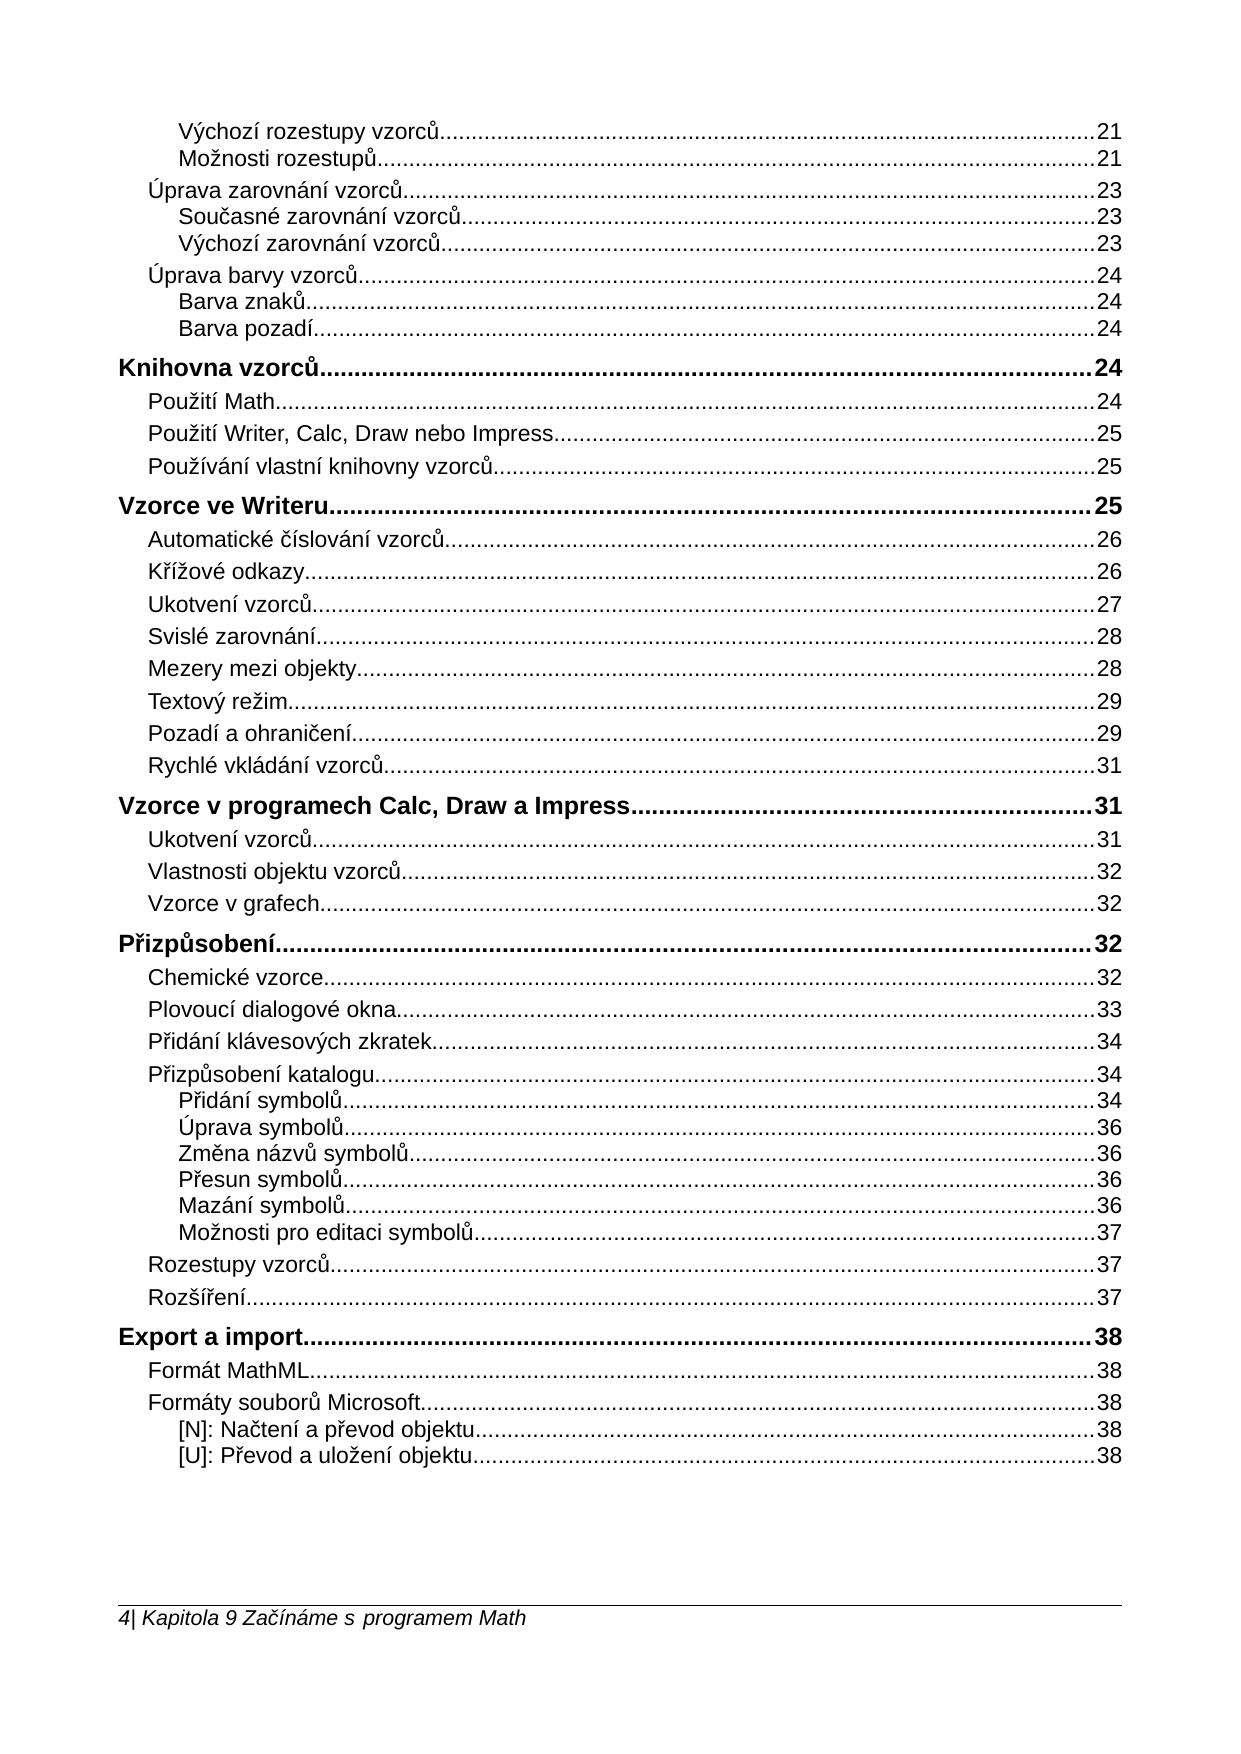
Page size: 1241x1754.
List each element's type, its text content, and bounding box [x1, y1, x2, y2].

text Svislé zarovnání 28 [148, 623, 1122, 649]
text Použití Writer, Calc, Draw nebo Impress 25 [148, 420, 1122, 447]
text Současné zarovnání vzorců 23 [178, 203, 1122, 229]
text Výchozí rozestupy vzorců 21 [178, 118, 1122, 144]
text Změna názvů symbolů 36 [178, 1140, 1122, 1166]
text [N]: Načtení a převod objektu 38 [178, 1416, 1122, 1442]
text Ukotvení vzorců 31 [148, 826, 1122, 852]
text Textový režim 29 [148, 688, 1122, 714]
text Mezery mezi objekty 28 [148, 655, 1122, 682]
text Knihovna vzorců 24 [118, 353, 1122, 382]
text Barva znaků 24 [178, 288, 1122, 315]
text Export a import 38 [118, 1322, 1122, 1351]
text Plovoucí dialogové okna 33 [148, 996, 1122, 1022]
text Formáty souborů Microsoft 38 [148, 1389, 1122, 1416]
text Automatické číslování vzorců 26 [148, 526, 1122, 552]
text Používání vlastní knihovny vzorců 25 [148, 453, 1122, 479]
text Přesun symbolů 36 [178, 1166, 1122, 1192]
text Rozšíření 37 [148, 1284, 1122, 1310]
text Přidání symbolů 34 [178, 1087, 1122, 1113]
text Úprava barvy vzorců 24 [148, 262, 1122, 288]
text Barva pozadí 24 [178, 315, 1122, 341]
text Možnosti pro editaci symbolů 37 [178, 1219, 1122, 1245]
text Možnosti rozestupů 21 [178, 144, 1122, 171]
text Přizpůsobení 32 [118, 929, 1122, 957]
text Křížové odkazy 26 [148, 558, 1122, 584]
text Úprava symbolů 36 [178, 1113, 1122, 1140]
text Mazání symbolů 36 [178, 1192, 1122, 1219]
text Chemické vzorce 32 [148, 963, 1122, 990]
text Přizpůsobení katalogu 34 [148, 1061, 1122, 1087]
text [U]: Převod a uložení objektu 38 [178, 1442, 1122, 1468]
text Použití Math 24 [148, 388, 1122, 414]
text Vzorce ve Writeru 25 [118, 491, 1122, 520]
text Rozestupy vzorců 37 [148, 1251, 1122, 1278]
text Rychlé vkládání vzorců 31 [148, 752, 1122, 779]
text Pozadí a ohraničení 29 [148, 720, 1122, 746]
text Vlastnosti objektu vzorců 32 [148, 858, 1122, 884]
text Formát MathML 38 [148, 1357, 1122, 1383]
text Ukotvení vzorců 27 [148, 591, 1122, 617]
text Vzorce v programech Calc, Draw a Impress 31 [118, 791, 1122, 819]
text Výchozí zarovnání vzorců 23 [178, 229, 1122, 256]
text Úprava zarovnání vzorců 23 [148, 177, 1122, 203]
text Přidání klávesových zkratek 34 [148, 1028, 1122, 1055]
text Vzorce v grafech 32 [148, 890, 1122, 917]
